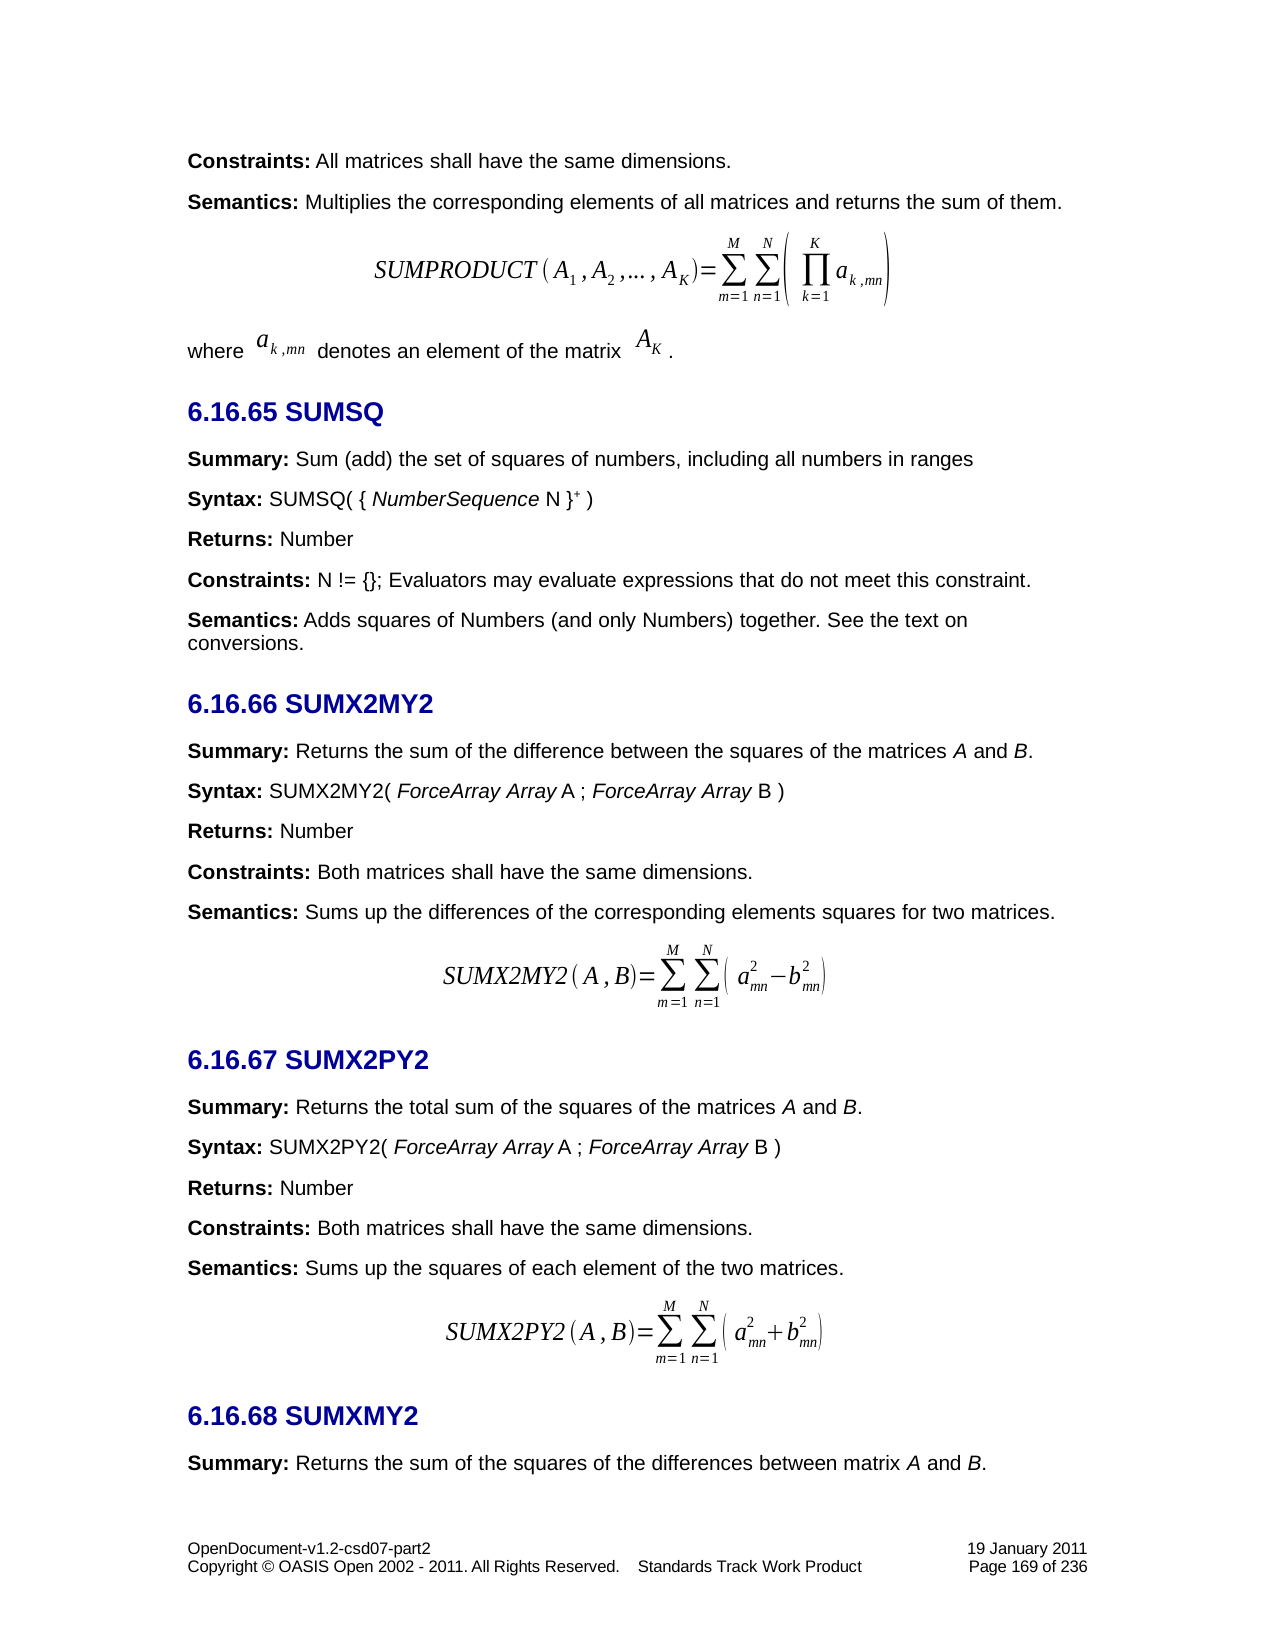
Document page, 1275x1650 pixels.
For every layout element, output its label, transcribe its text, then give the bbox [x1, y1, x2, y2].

text Returns: Number [187, 1176, 1088, 1199]
text Syntax: SUMSQ( { NumberSequence N }+ ) [187, 488, 1088, 511]
subtitle SUMXMY2 [187, 1401, 1088, 1431]
subtitle SUMX2PY2 [187, 1045, 1088, 1075]
text Semantics: Multiplies the corresponding elements of all matrices and returns the sum of them. [187, 190, 1088, 214]
text Syntax: SUMX2PY2( ForceArray Array A ; ForceArray Array B ) [187, 1136, 1088, 1159]
text Summary: Returns the total sum of the squares of the matrices A and B. [187, 1096, 1088, 1119]
text Semantics: Sums up the differences of the corresponding elements squares for two matrices. [187, 900, 1088, 924]
text Summary: Returns the sum of the difference between the squares of the matrices A and B. [187, 739, 1088, 763]
text Summary: Returns the sum of the squares of the differences between matrix A and B. [187, 1452, 1088, 1475]
text Returns: Number [187, 528, 1088, 551]
text Constraints: All matrices shall have the same dimensions. [187, 150, 1088, 173]
text Semantics: Adds squares of Numbers (and only Numbers) together. See the text on conversions. [187, 608, 1088, 655]
subtitle SUMSQ [187, 397, 1088, 427]
subtitle SUMX2MY2 [187, 689, 1088, 719]
text Summary: Sum (add) the set of squares of numbers, including all numbers in ranges [187, 447, 1088, 471]
text Constraints: Both matrices shall have the same dimensions. [187, 860, 1088, 884]
text Constraints: Both matrices shall have the same dimensions. [187, 1216, 1088, 1240]
text Returns: Number [187, 820, 1088, 843]
text Syntax: SUMX2MY2( ForceArray Array A ; ForceArray Array B ) [187, 780, 1088, 803]
text where denotes an element of the matrix . [187, 324, 1088, 363]
text Constraints: N != {}; Evaluators may evaluate expressions that do not meet this constraint. [187, 568, 1088, 592]
text Semantics: Sums up the squares of each element of the two matrices. [187, 1256, 1088, 1280]
